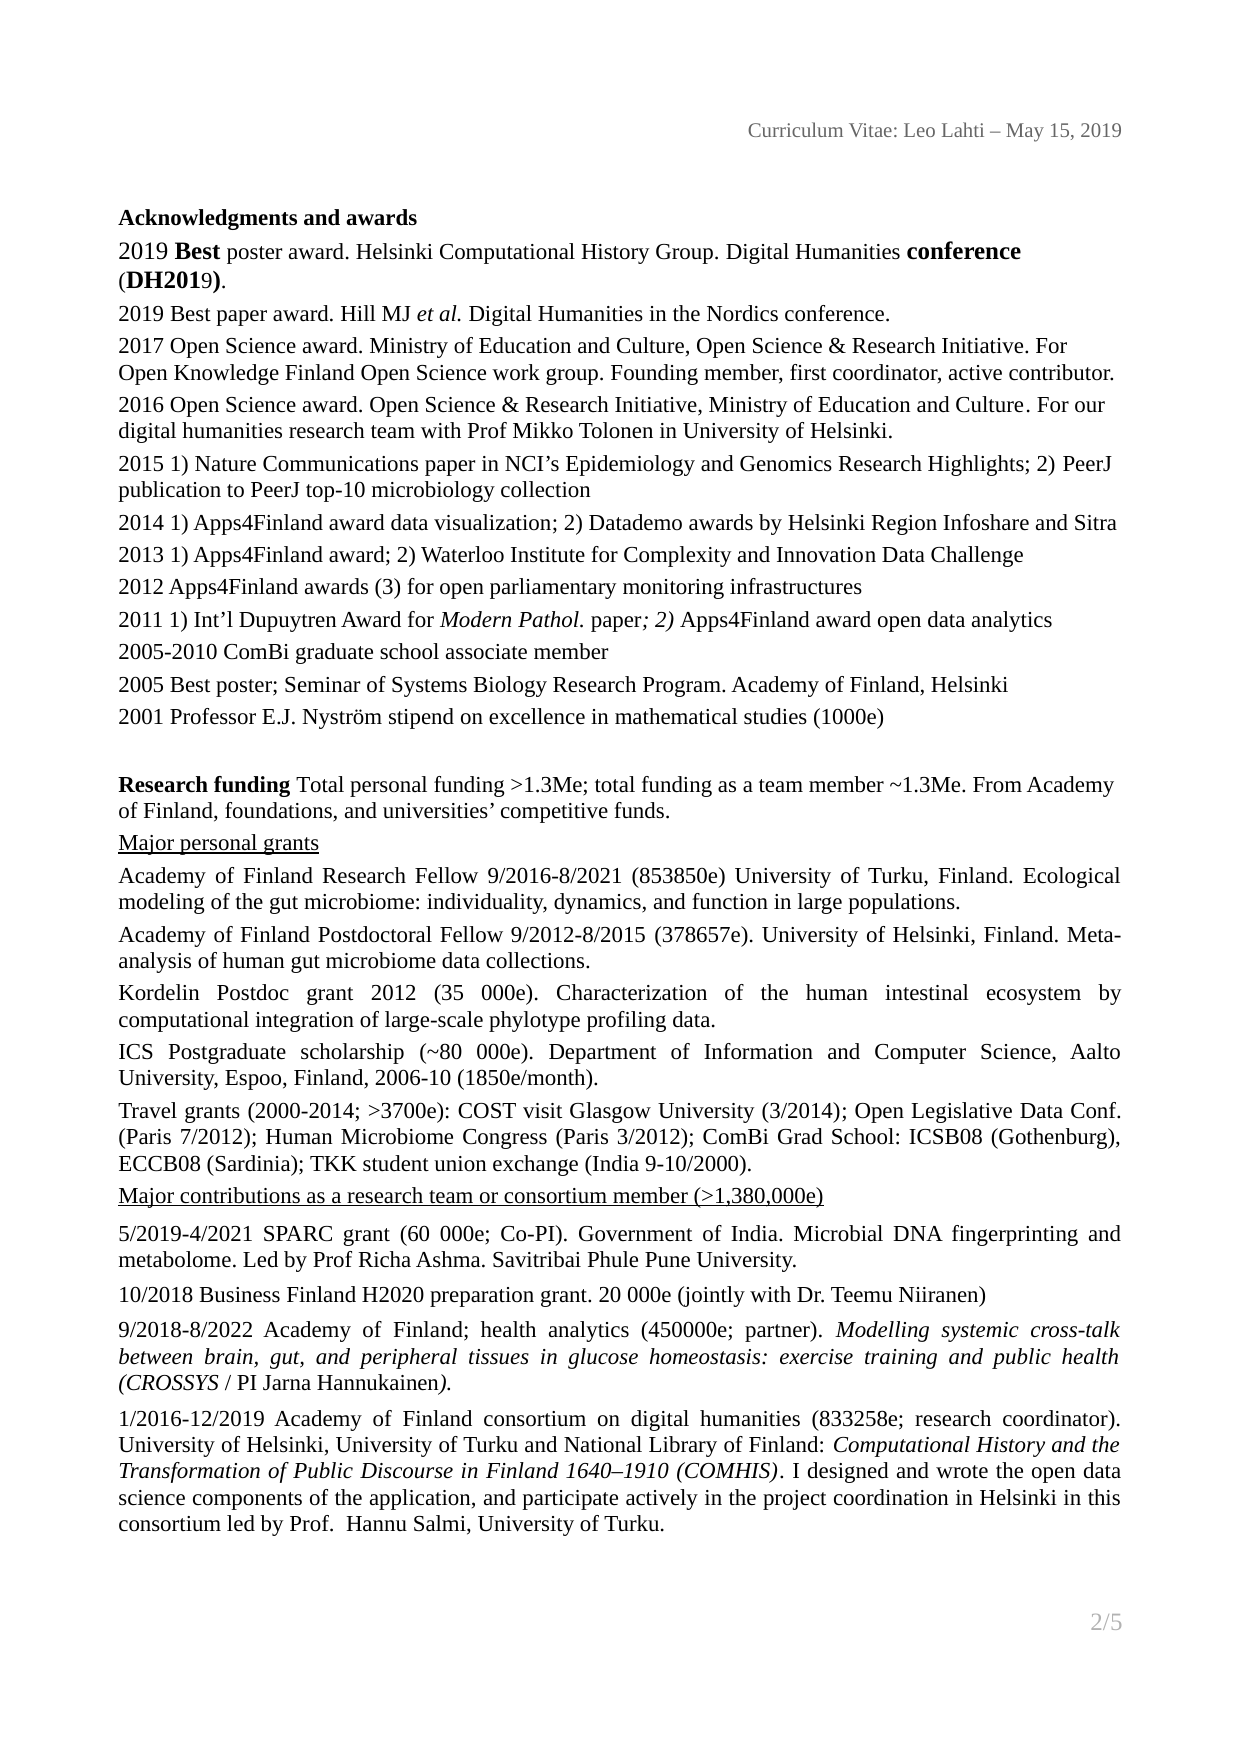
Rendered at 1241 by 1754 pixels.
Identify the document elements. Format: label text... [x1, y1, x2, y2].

text 1/2016-12/2019 Academy of Finland consortium on digital humanities (833258e; research coordinator). University of Helsinki, University of Turku and National Library of Finland: Computational History and the Transformation of Public Discourse in Finland 1640–1910 (COMHIS). I designed and wrote the open data science components of the application, and participate actively in the project coordination in Helsinki in this consortium led by Prof. Hannu Salmi, University of Turku. [118, 1404, 1122, 1536]
text Academy of Finland Research Fellow 9/2016-8/2021 (853850e) University of Turku, Finland. Ecological modeling of the gut microbiome: individuality, dynamics, and function in large populations. [118, 862, 1122, 914]
text 2012 Apps4Finland awards (3) for open parliamentary monitoring infrastructures [118, 573, 1122, 600]
text 10/2018 Business Finland H2020 preparation grant. 20 000e (jointly with Dr. Teemu Niiranen) [118, 1281, 1122, 1308]
text 2015 1) Nature Communications paper in NCI’s Epidemiology and Genomics Research Highlights; 2) PeerJ publication to PeerJ top-10 microbiology collection [118, 450, 1122, 503]
text 5/2019-4/2021 SPARC grant (60 000e; Co-PI). Government of India. Microbial DNA fingerprinting and metabolome. Led by Prof Richa Ashma. Savitribai Phule Pune University. [118, 1219, 1122, 1272]
text Major personal grants [118, 829, 1122, 856]
text Kordelin Postdoc grant 2012 (35 000e). Characterization of the human intestinal ecosystem by computational integration of large-scale phylotype profiling data. [118, 979, 1122, 1032]
text ICS Postgraduate scholarship (~80 000e). Department of Information and Computer Science, Aalto University, Espoo, Finland, 2006-10 (1850e/month). [118, 1038, 1122, 1091]
text 2016 Open Science award. Open Science & Research Initiative, Ministry of Education and Culture. For our digital humanities research team with Prof Mikko Tolonen in University of Helsinki. [118, 391, 1122, 444]
text Acknowledgments and awards [118, 204, 1122, 230]
text 2019 Best paper award. Hill MJ et al. Digital Humanities in the Nordics conference. [118, 300, 1122, 326]
text 9/2018-8/2022 Academy of Finland; health analytics (450000e; partner). Modelling systemic cross-talk between brain, gut, and peripheral tissues in glucose homeostasis: exercise training and public health (CROSSYS / PI Jarna Hannukainen). [118, 1317, 1122, 1396]
text 2005 Best poster; Seminar of Systems Biology Research Program. Academy of Finland, Helsinki [118, 671, 1122, 697]
text 2014 1) Apps4Finland award data visualization; 2) Datademo awards by Helsinki Region Infoshare and Sitra [118, 509, 1122, 535]
text 2019 Best poster award. Helsinki Computational History Group. Digital Humanities conference (DH2019). [118, 236, 1122, 294]
text Academy of Finland Postdoctoral Fellow 9/2012-8/2015 (378657e). University of Helsinki, Finland. Meta-analysis of human gut microbiome data collections. [118, 921, 1122, 973]
text 2011 1) Int’l Dupuytren Award for Modern Pathol. paper; 2) Apps4Finland award open data analytics [118, 606, 1122, 632]
text Major contributions as a research team or consortium member (>1,380,000e) [118, 1182, 1122, 1208]
text 2017 Open Science award. Ministry of Education and Culture, Open Science & Research Initiative. For Open Knowledge Finland Open Science work group. Founding member, first coordinator, active contributor. [118, 332, 1122, 385]
text Travel grants (2000-2014; >3700e): COST visit Glasgow University (3/2014); Open Legislative Data Conf. (Paris 7/2012); Human Microbiome Congress (Paris 3/2012); ComBi Grad School: ICSB08 (Gothenburg), ECCB08 (Sardinia); TKK student union exchange (India 9-10/2000). [118, 1097, 1122, 1176]
text Research funding Total personal funding >1.3Me; total funding as a team member ~1.3Me. From Academy of Finland, foundations, and universities’ competitive funds. [118, 771, 1122, 823]
text 2005-2010 ComBi graduate school associate member [118, 638, 1122, 664]
text 2013 1) Apps4Finland award; 2) Waterloo Institute for Complexity and Innovation Data Challenge [118, 541, 1122, 567]
text 2001 Professor E.J. Nyström stipend on excellence in mathematical studies (1000e) [118, 703, 1122, 729]
